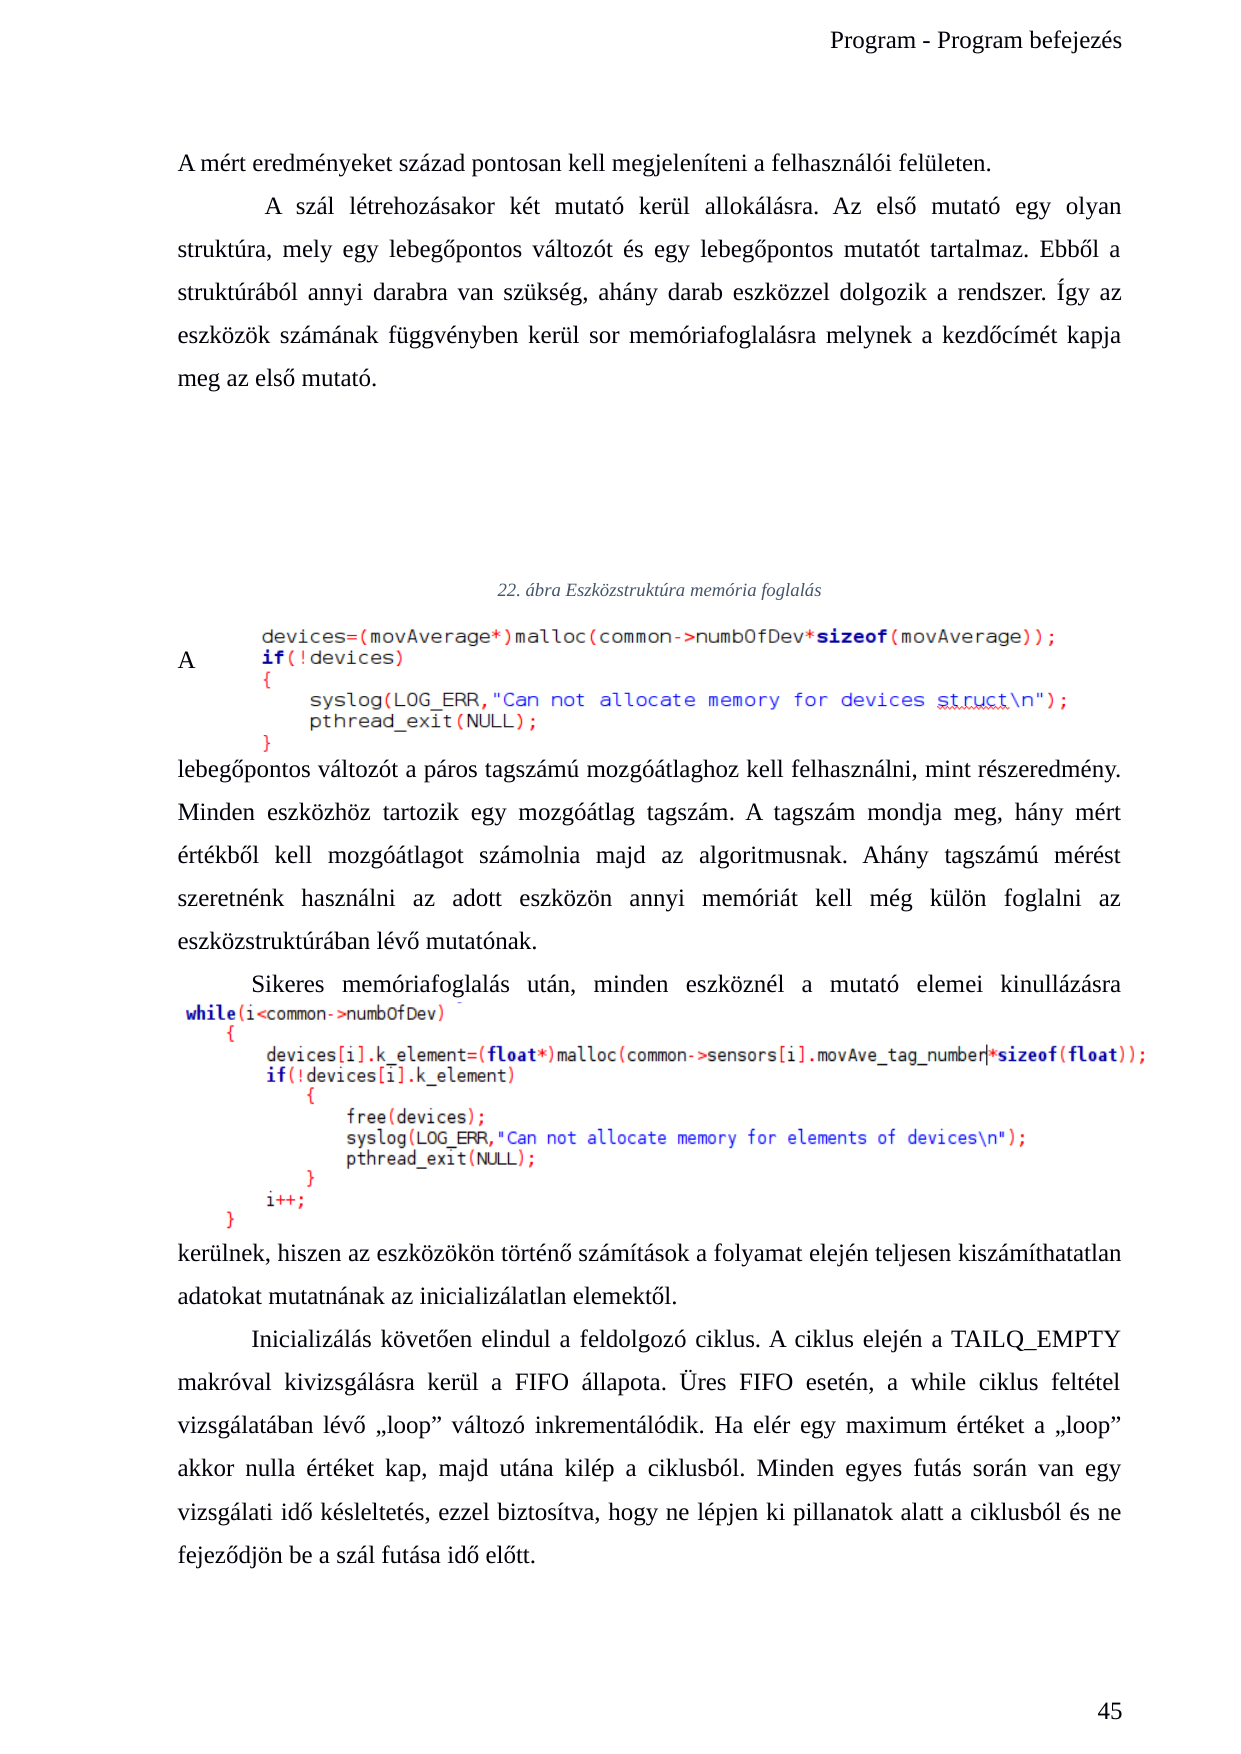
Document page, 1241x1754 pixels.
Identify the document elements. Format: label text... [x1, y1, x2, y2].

text 22. ábra Eszközstruktúra memória foglalás [191, 579, 1128, 601]
text Inicializálás követően elindul a feldolgozó ciklus. A ciklus elején a TAILQ_EMPTY makróval kivizsgálásra kerül a FIFO állapota. Üres FIFO esetén, a while ciklus feltétel vizsgálatában lévő „loop” változó inkrementálódik. Ha elér egy maximum értéket a „loop” akkor nulla értéket kap, majd utána kilép a ciklusból. Minden egyes futás során van egy vizsgálati idő késleltetés, ezzel biztosítva, hogy ne lépjen ki pillanatok alatt a ciklusból és ne fejeződjön be a szál futása idő előtt. [177, 1324, 1122, 1568]
picture [180, 1002, 1154, 1238]
text A szál létrehozásakor két mutató kerül allokálásra. Az első mutató egy olyan struktúra, mely egy lebegőpontos változót és egy lebegőpontos mutatót tartalmaz. Ebből a struktúrából annyi darabra van szükség, ahány darab eszközzel dolgozik a rendszer. Így az eszközök számának függvényben kerül sor memóriafoglalásra melynek a kezdőcímét kapja meg az első mutató. [177, 191, 1122, 392]
picture [252, 625, 1082, 754]
text A mért eredményeket század pontosan kell megjeleníteni a felhasználói felületen. [177, 148, 1122, 176]
text Sikeres memóriafoglalás után, minden eszköznél a mutató elemei kinullázásra kerülnek, hiszen az eszközökön történő számítások a folyamat elején teljesen kiszámíthatatlan adatokat mutatnának az inicializálatlan elemektől. [177, 969, 1122, 1310]
text A lebegőpontos változót a páros tagszámú mozgóátlaghoz kell felhasználni, mint részeredmény. Minden eszközhöz tartozik egy mozgóátlag tagszám. A tagszám mondja meg, hány mért értékből kell mozgóátlagot számolnia majd az algoritmusnak. Ahány tagszámú mérést szeretnénk használni az adott eszközön annyi memóriát kell még külön foglalni az eszközstruktúrában lévő mutatónak. [177, 579, 1122, 955]
